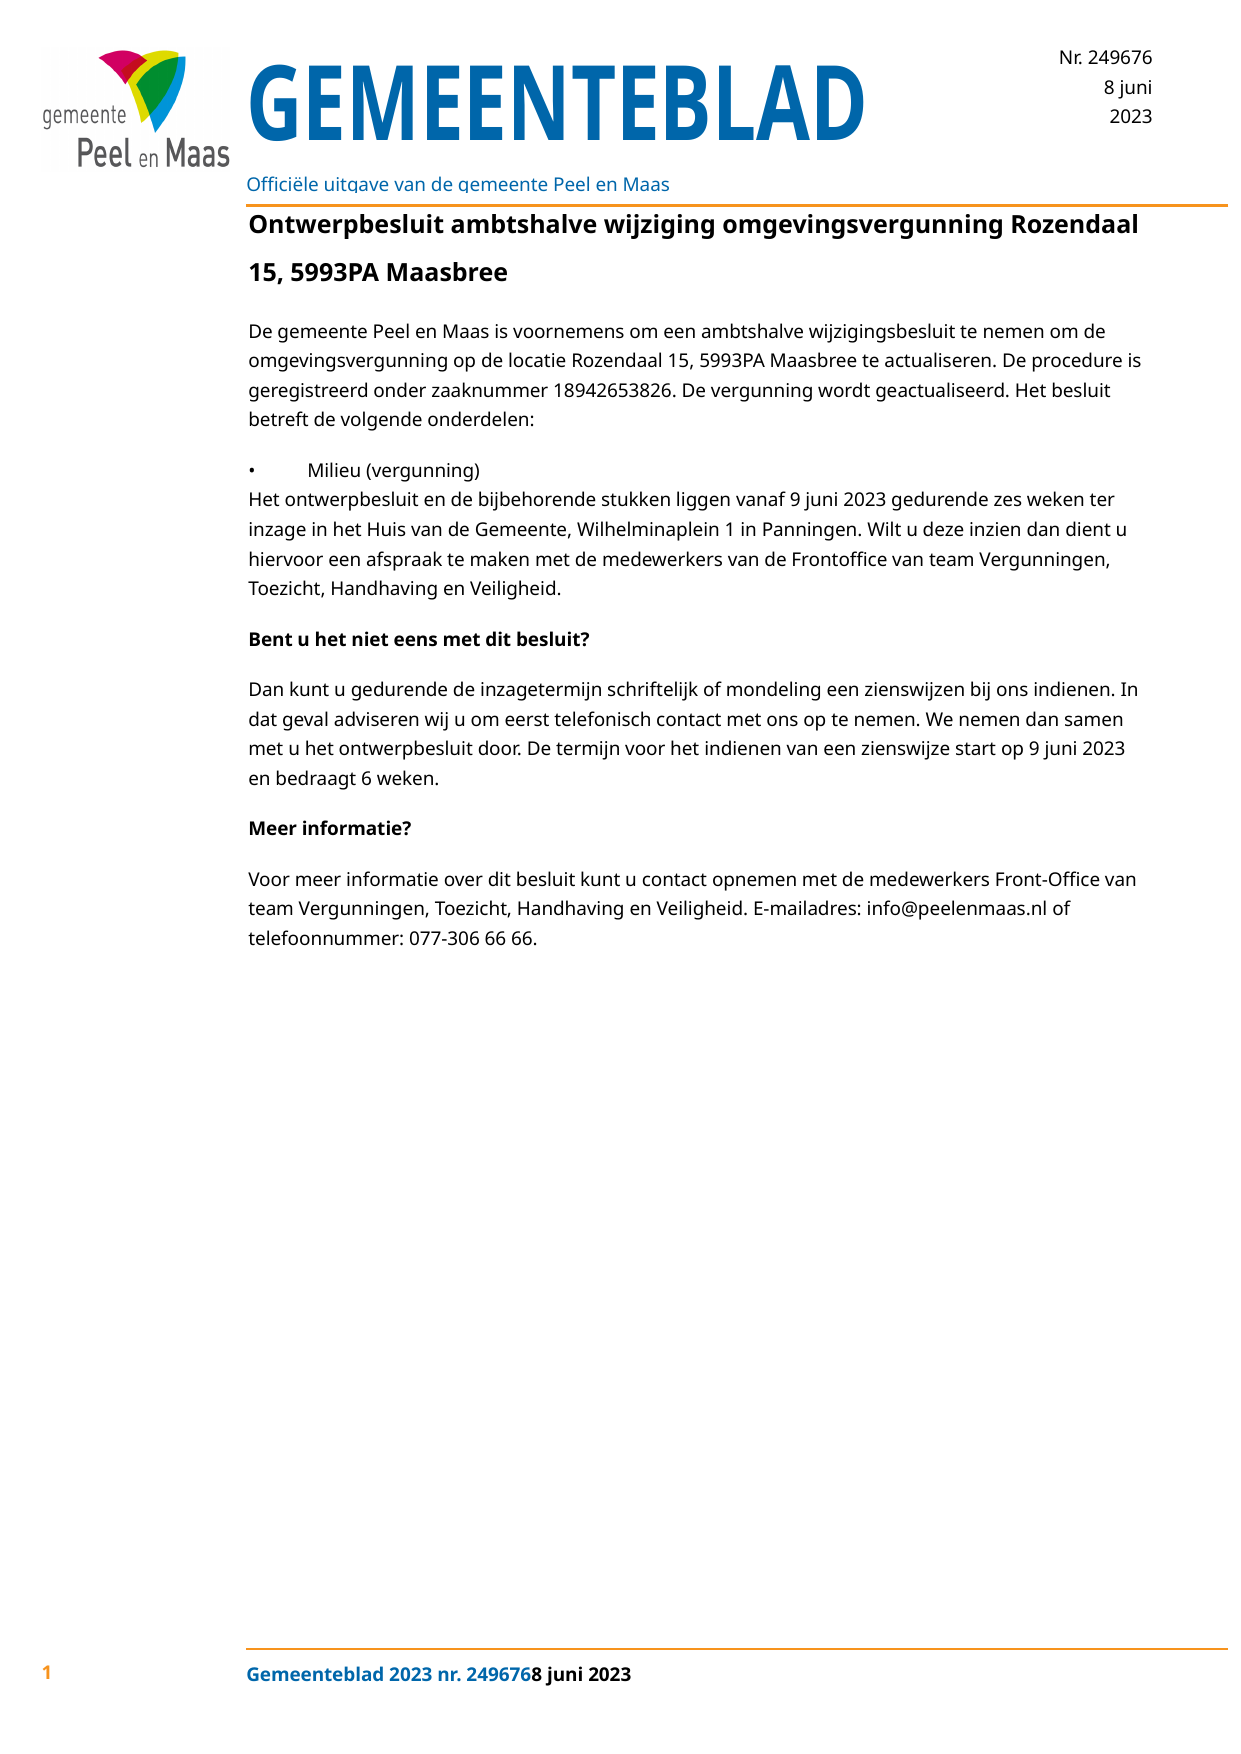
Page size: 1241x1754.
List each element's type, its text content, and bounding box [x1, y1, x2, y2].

text Voor meer informatie over dit besluit kunt u contact opnemen met de medewerkers Front-Office van team Vergunningen, Toezicht, Handhaving en Veiligheid. E-mailadres: info@peelenmaas.nl of telefoonnummer: 077-306 66 66. [248, 866, 1152, 951]
picture [41, 47, 231, 172]
text Bent u het niet eens met dit besluit? [248, 626, 1152, 652]
text De gemeente Peel en Maas is voornemens om een ambtshalve wijzigingsbesluit te nemen om de omgevingsvergunning op de locatie Rozendaal 15, 5993PA Maasbree te actualiseren. De procedure is geregistreerd onder zaaknummer 18942653826. De vergunning wordt geactualiseerd. Het besluit betreft de volgende onderdelen: [248, 318, 1152, 432]
text Ontwerpbesluit ambtshalve wijziging omgevingsvergunning Rozendaal 15, 5993PA Maasbree [248, 207, 1152, 288]
text Dan kunt u gedurende de inzagetermijn schriftelijk of mondeling een zienswijzen bij ons indienen. In dat geval adviseren wij u om eerst telefonisch contact met ons op te nemen. We nemen dan samen met u het ontwerpbesluit door. De termijn voor het indienen van een zienswijze start op 9 juni 2023 en bedraagt 6 weken. [248, 676, 1152, 791]
text Meer informatie? [248, 815, 1152, 841]
text Het ontwerpbesluit en de bijbehorende stukken liggen vanaf 9 juni 2023 gedurende zes weken ter inzage in het Huis van de Gemeente, Wilhelminaplein 1 in Panningen. Wilt u deze inzien dan dient u hiervoor een afspraak te maken met de medewerkers van de Frontoffice van team Vergunningen, Toezicht, Handhaving en Veiligheid. [248, 487, 1152, 601]
list Milieu (vergunning) [248, 457, 1152, 483]
